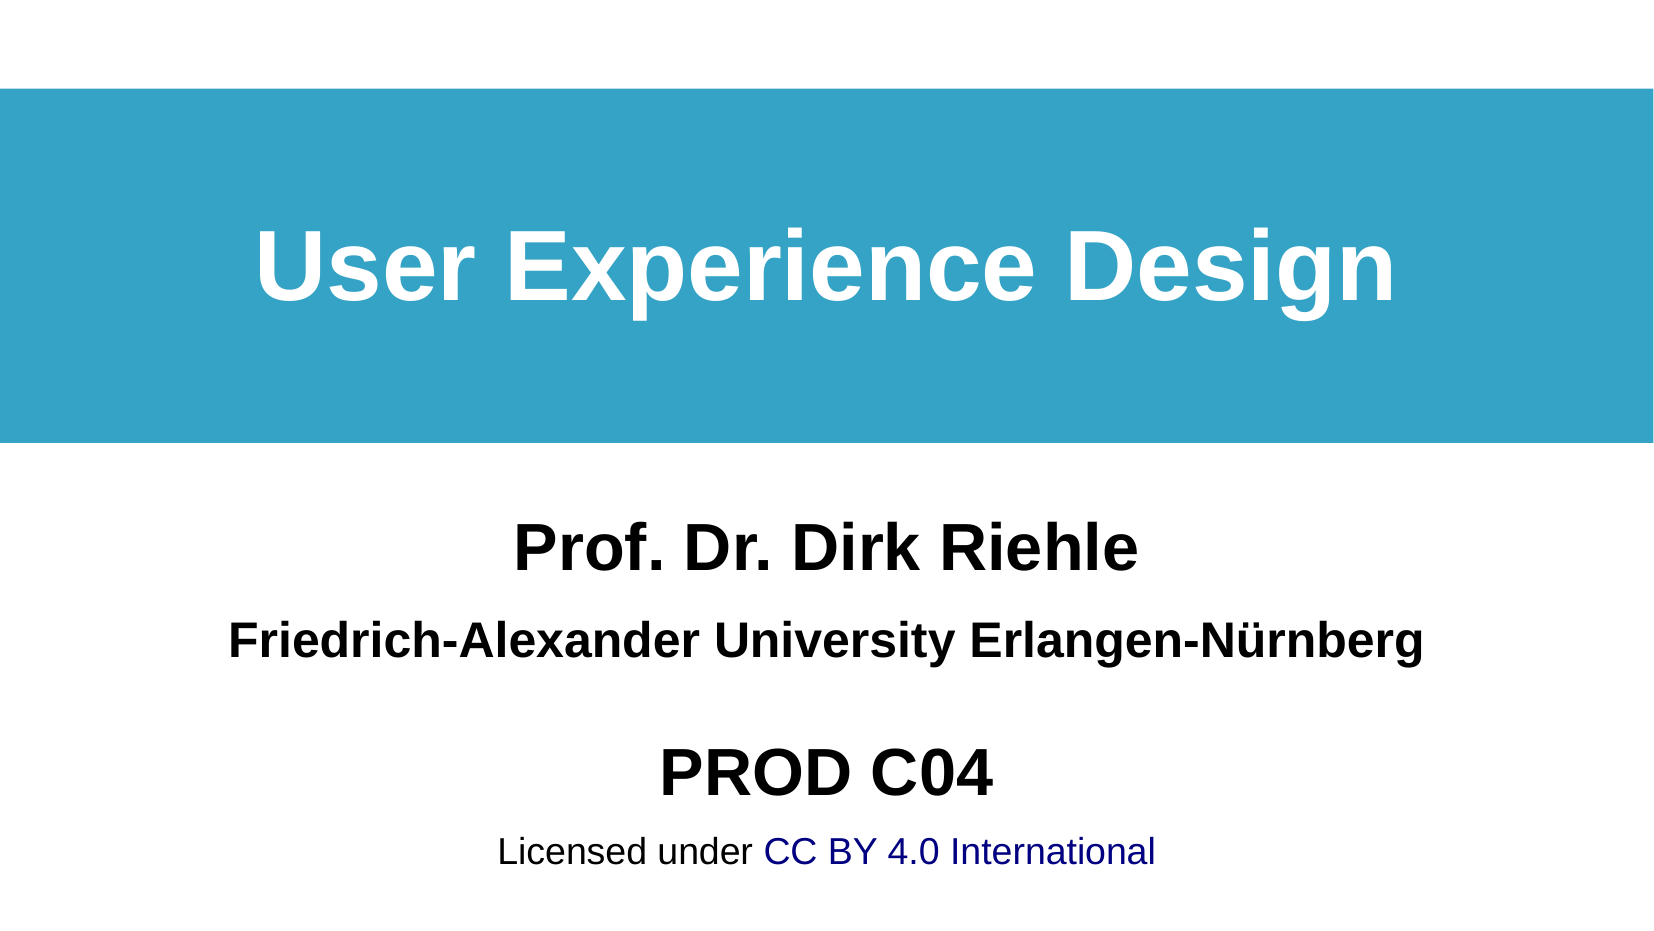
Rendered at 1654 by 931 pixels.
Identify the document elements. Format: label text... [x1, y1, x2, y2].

title User Experience Design [0, 88, 1654, 443]
subtitle Prof. Dr. Dirk Riehle Friedrich-Alexander University Erlangen-Nürnberg PROD C04 Licensed under CC BY 4.0 International [29, 472, 1625, 886]
